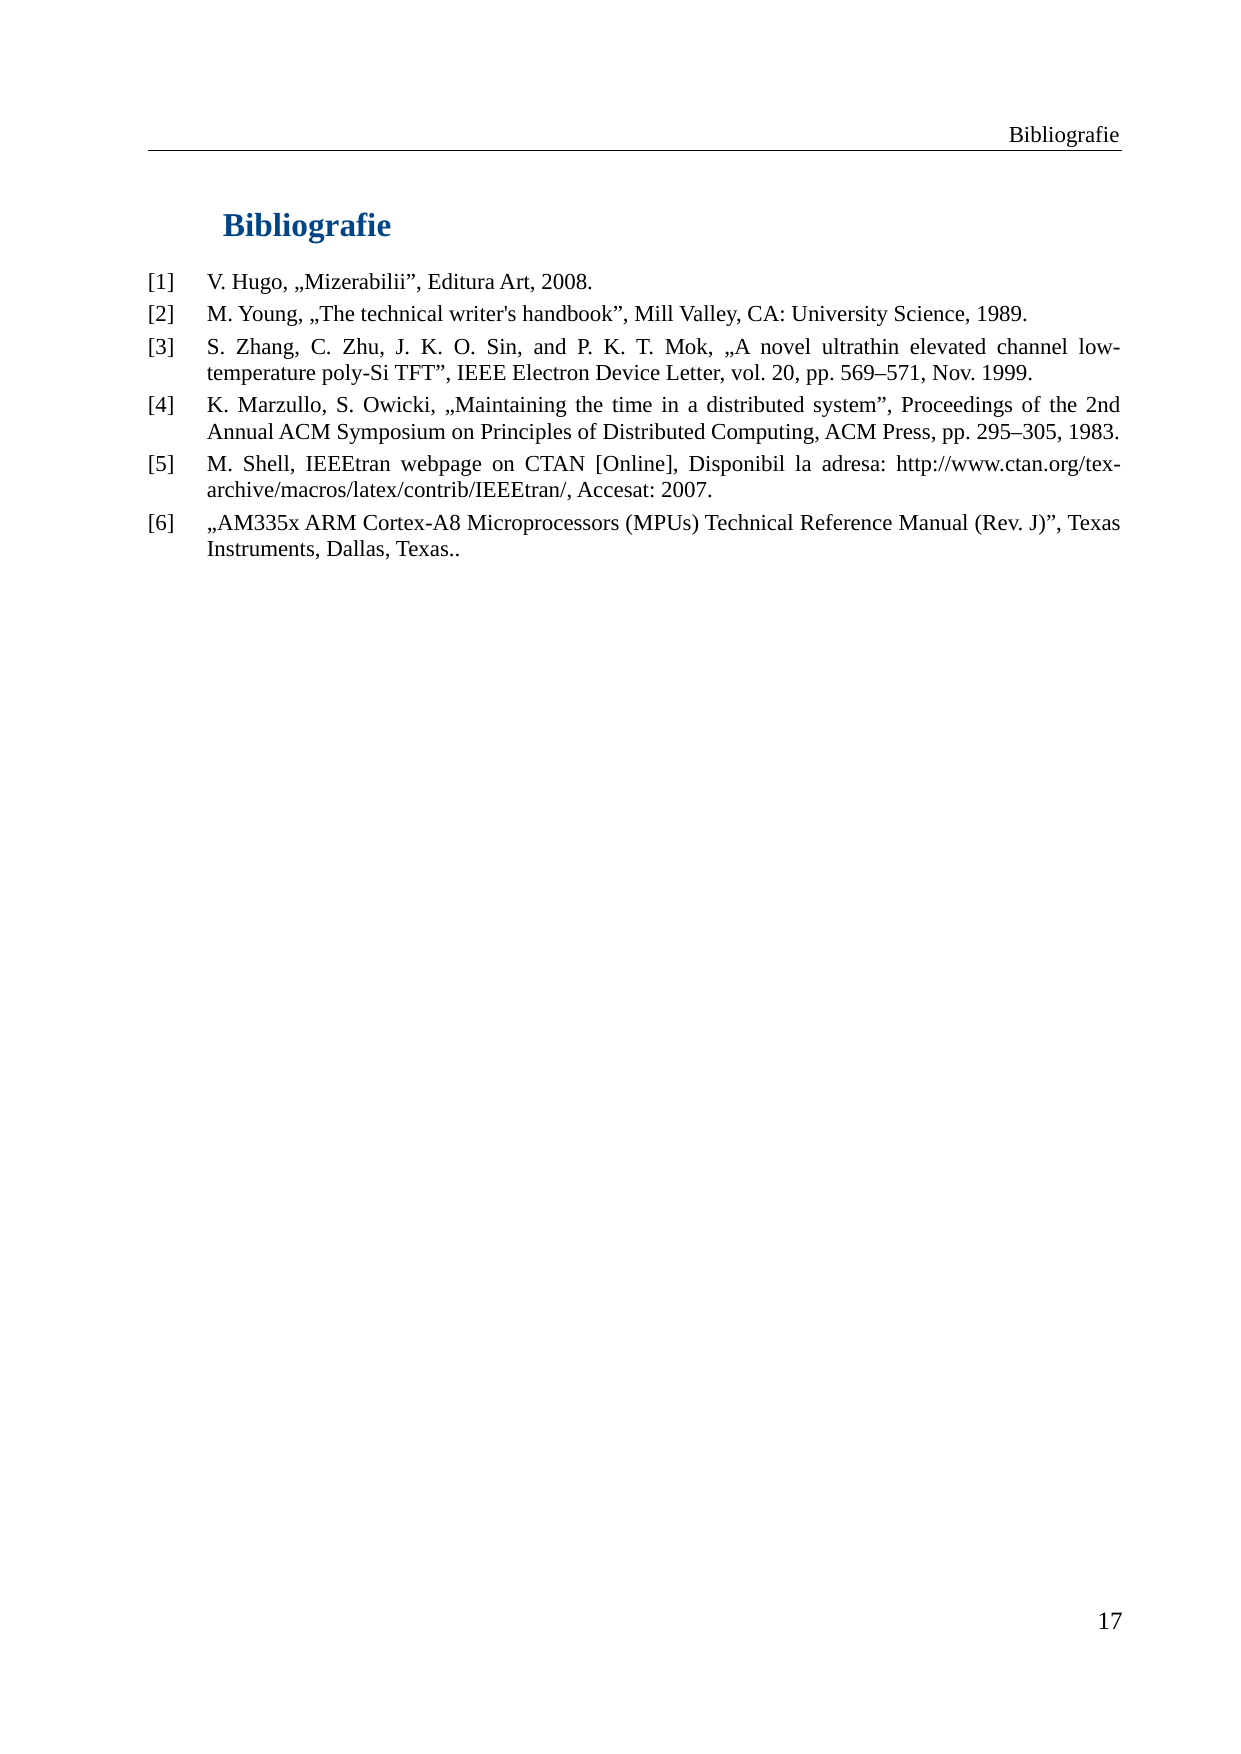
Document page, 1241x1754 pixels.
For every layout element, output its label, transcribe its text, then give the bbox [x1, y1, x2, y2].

text [6] „AM335x ARM Cortex-A8 Microprocessors (MPUs) Technical Reference Manual (Rev. J)”, Texas Instruments, Dallas, Texas.. [148, 509, 1122, 561]
text [1] V. Hugo, „Mizerabilii”, Editura Art, 2008. [148, 268, 1122, 294]
text [5] M. Shell, IEEEtran webpage on CTAN [Online], Disponibil la adresa: http://www.ctan.org/tex-archive/macros/latex/contrib/IEEEtran/, Accesat: 2007. [148, 450, 1122, 503]
subtitle Bibliografie [148, 205, 1122, 243]
text [2] M. Young, „The technical writer's handbook”, Mill Valley, CA: University Science, 1989. [148, 300, 1122, 327]
text [3] S. Zhang, C. Zhu, J. K. O. Sin, and P. K. T. Mok, „A novel ultrathin elevated channel low-temperature poly-Si TFT”, IEEE Electron Device Letter, vol. 20, pp. 569–571, Nov. 1999. [148, 333, 1122, 385]
text [4] K. Marzullo, S. Owicki, „Maintaining the time in a distributed system”, Proceedings of the 2nd Annual ACM Symposium on Principles of Distributed Computing, ACM Press, pp. 295–305, 1983. [148, 391, 1122, 444]
